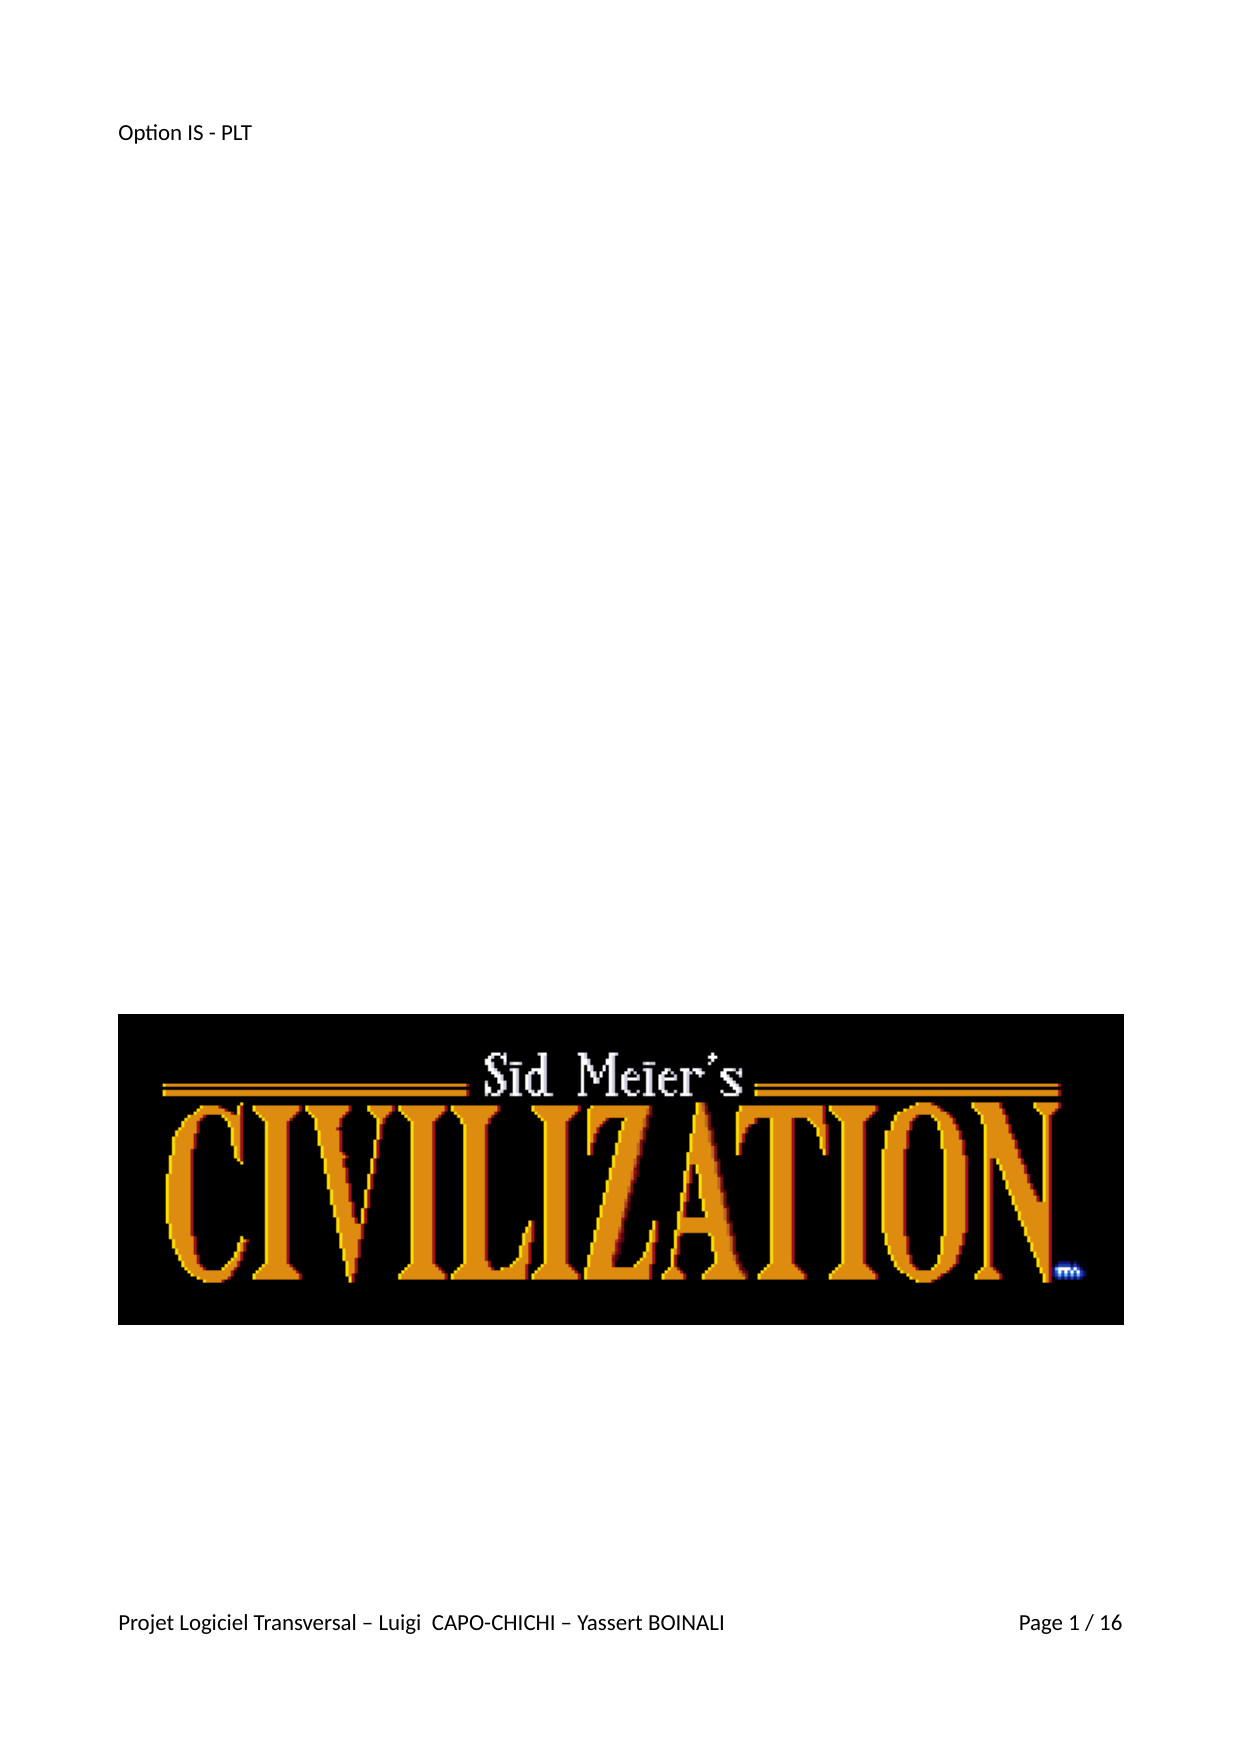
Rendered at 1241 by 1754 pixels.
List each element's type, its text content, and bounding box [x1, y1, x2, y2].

text Option IS - PLT [118, 118, 1122, 146]
picture [118, 1014, 1124, 1325]
